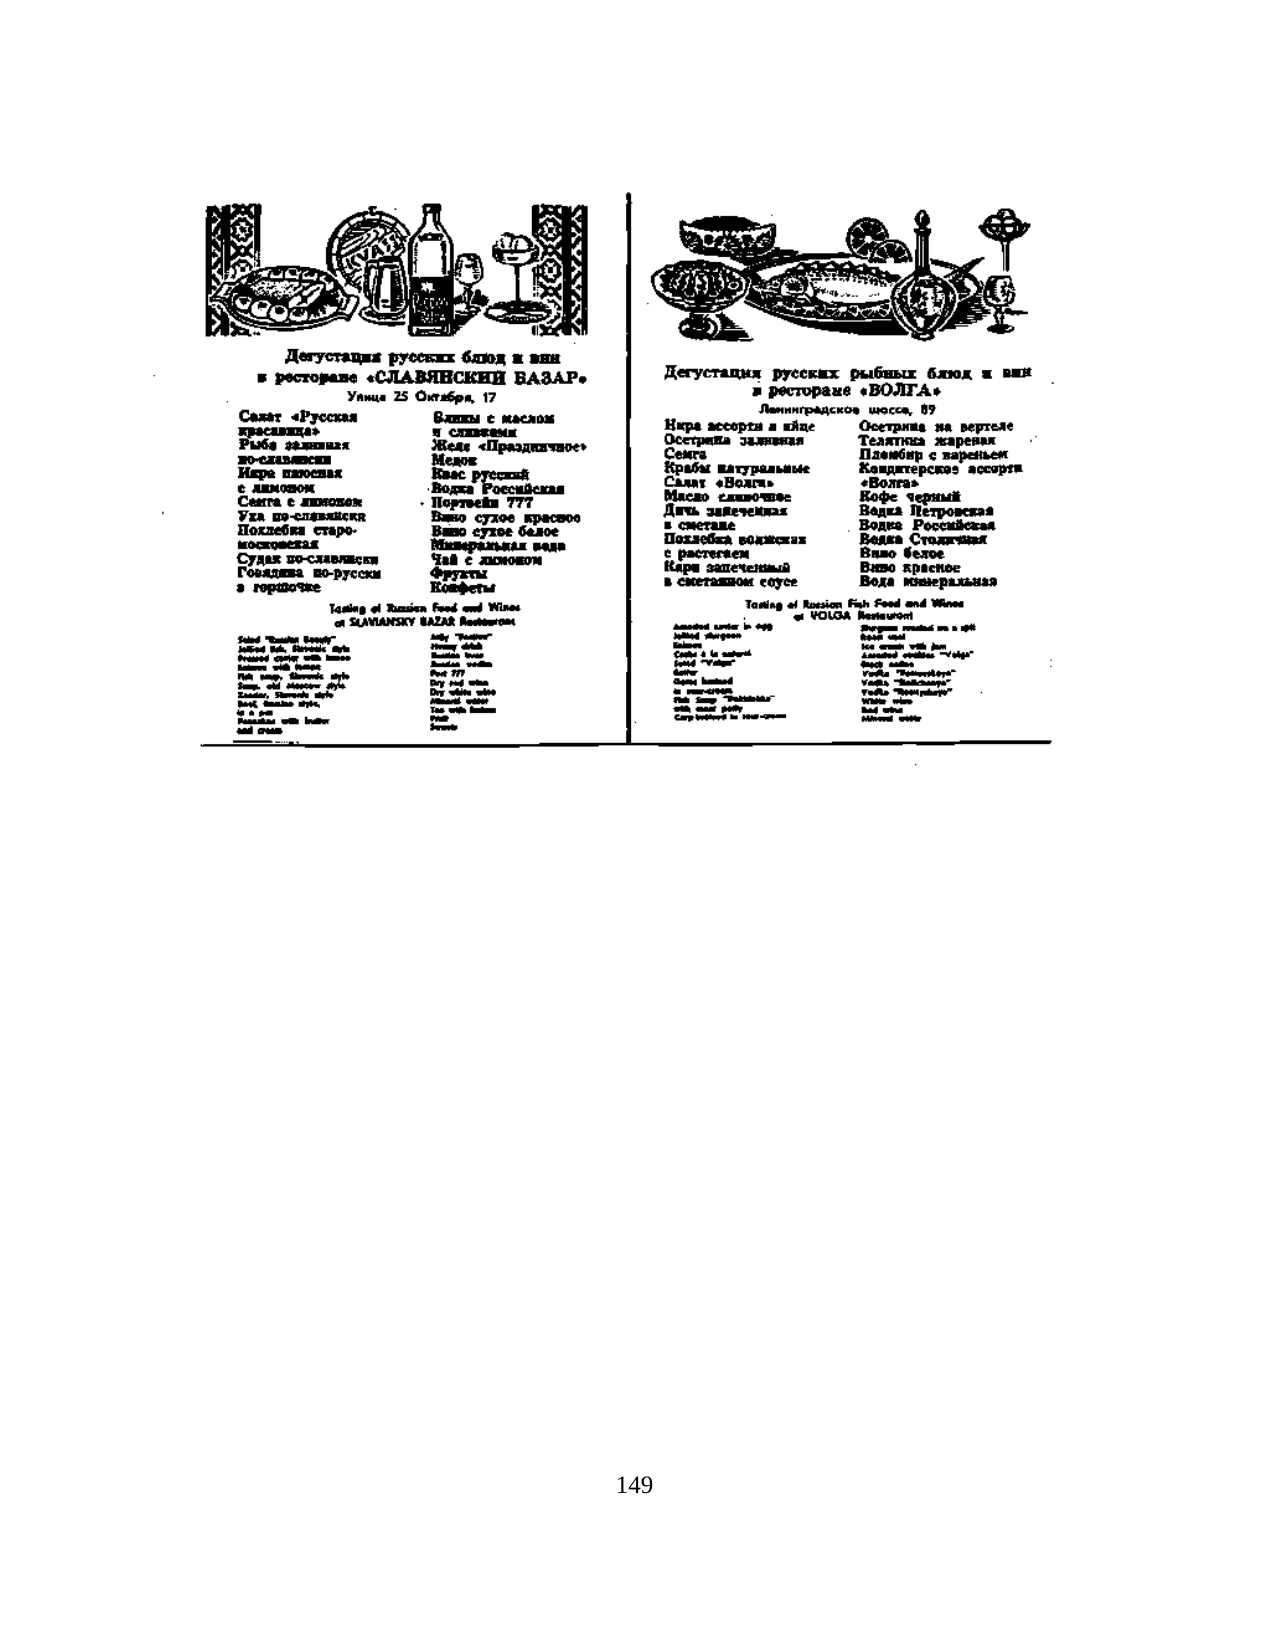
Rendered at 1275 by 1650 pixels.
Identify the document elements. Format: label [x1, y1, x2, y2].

picture [150, 150, 1095, 779]
